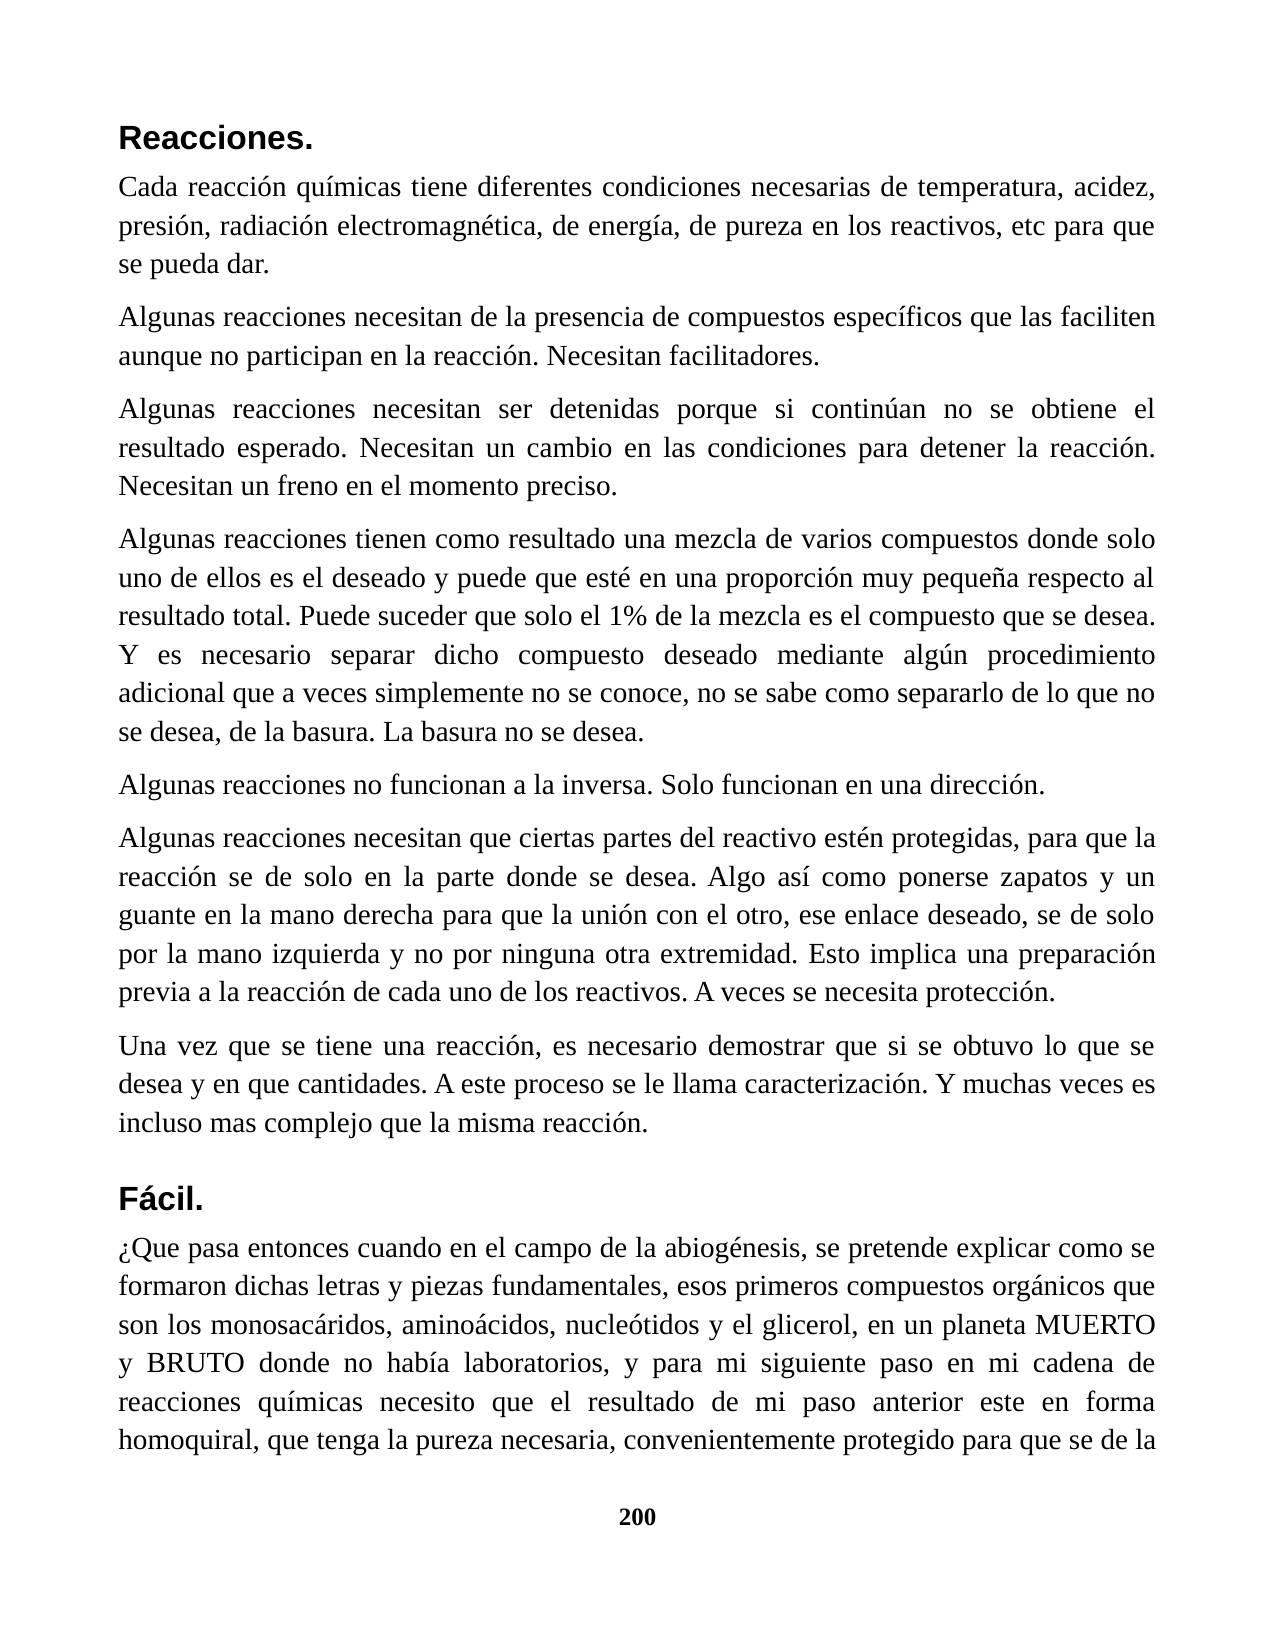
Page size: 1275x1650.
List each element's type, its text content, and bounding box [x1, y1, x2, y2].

text ¿Que pasa entonces cuando en el campo de la abiogénesis, se pretende explicar como se formaron dichas letras y piezas fundamentales, esos primeros compuestos orgánicos que son los monosacáridos, aminoácidos, nucleótidos y el glicerol, en un planeta MUERTO y BRUTO donde no había laboratorios, y para mi siguiente paso en mi cadena de reacciones químicas necesito que el resultado de mi paso anterior este en forma homoquiral, que tenga la pureza necesaria, convenientemente protegido para que se de la [118, 1230, 1157, 1456]
subtitle Fácil. [118, 1179, 1157, 1217]
text Una vez que se tiene una reacción, es necesario demostrar que si se obtuvo lo que se desea y en que cantidades. A este proceso se le llama caracterización. Y muchas veces es incluso mas complejo que la misma reacción. [118, 1028, 1157, 1138]
text Cada reacción químicas tiene diferentes condiciones necesarias de temperatura, acidez, presión, radiación electromagnética, de energía, de pureza en los reactivos, etc para que se pueda dar. [118, 169, 1157, 280]
text Algunas reacciones necesitan ser detenidas porque si continúan no se obtiene el resultado esperado. Necesitan un cambio en las condiciones para detener la reacción. Necesitan un freno en el momento preciso. [118, 391, 1157, 502]
subtitle Reacciones. [118, 118, 1157, 157]
text Algunas reacciones tienen como resultado una mezcla de varios compuestos donde solo uno de ellos es el deseado y puede que esté en una proporción muy pequeña respecto al resultado total. Puede suceder que solo el 1% de la mezcla es el compuesto que se desea. Y es necesario separar dicho compuesto deseado mediante algún procedimiento adicional que a veces simplemente no se conoce, no se sabe como separarlo de lo que no se desea, de la basura. La basura no se desea. [118, 521, 1157, 748]
text Algunas reacciones necesitan de la presencia de compuestos específicos que las faciliten aunque no participan en la reacción. Necesitan facilitadores. [118, 299, 1157, 372]
text Algunas reacciones necesitan que ciertas partes del reactivo estén protegidas, para que la reacción se de solo en la parte donde se desea. Algo así como ponerse zapatos y un guante en la mano derecha para que la unión con el otro, ese enlace deseado, se de solo por la mano izquierda y no por ninguna otra extremidad. Esto implica una preparación previa a la reacción de cada uno de los reactivos. A veces se necesita protección. [118, 820, 1157, 1008]
text Algunas reacciones no funcionan a la inversa. Solo funcionan en una dirección. [118, 767, 1157, 801]
